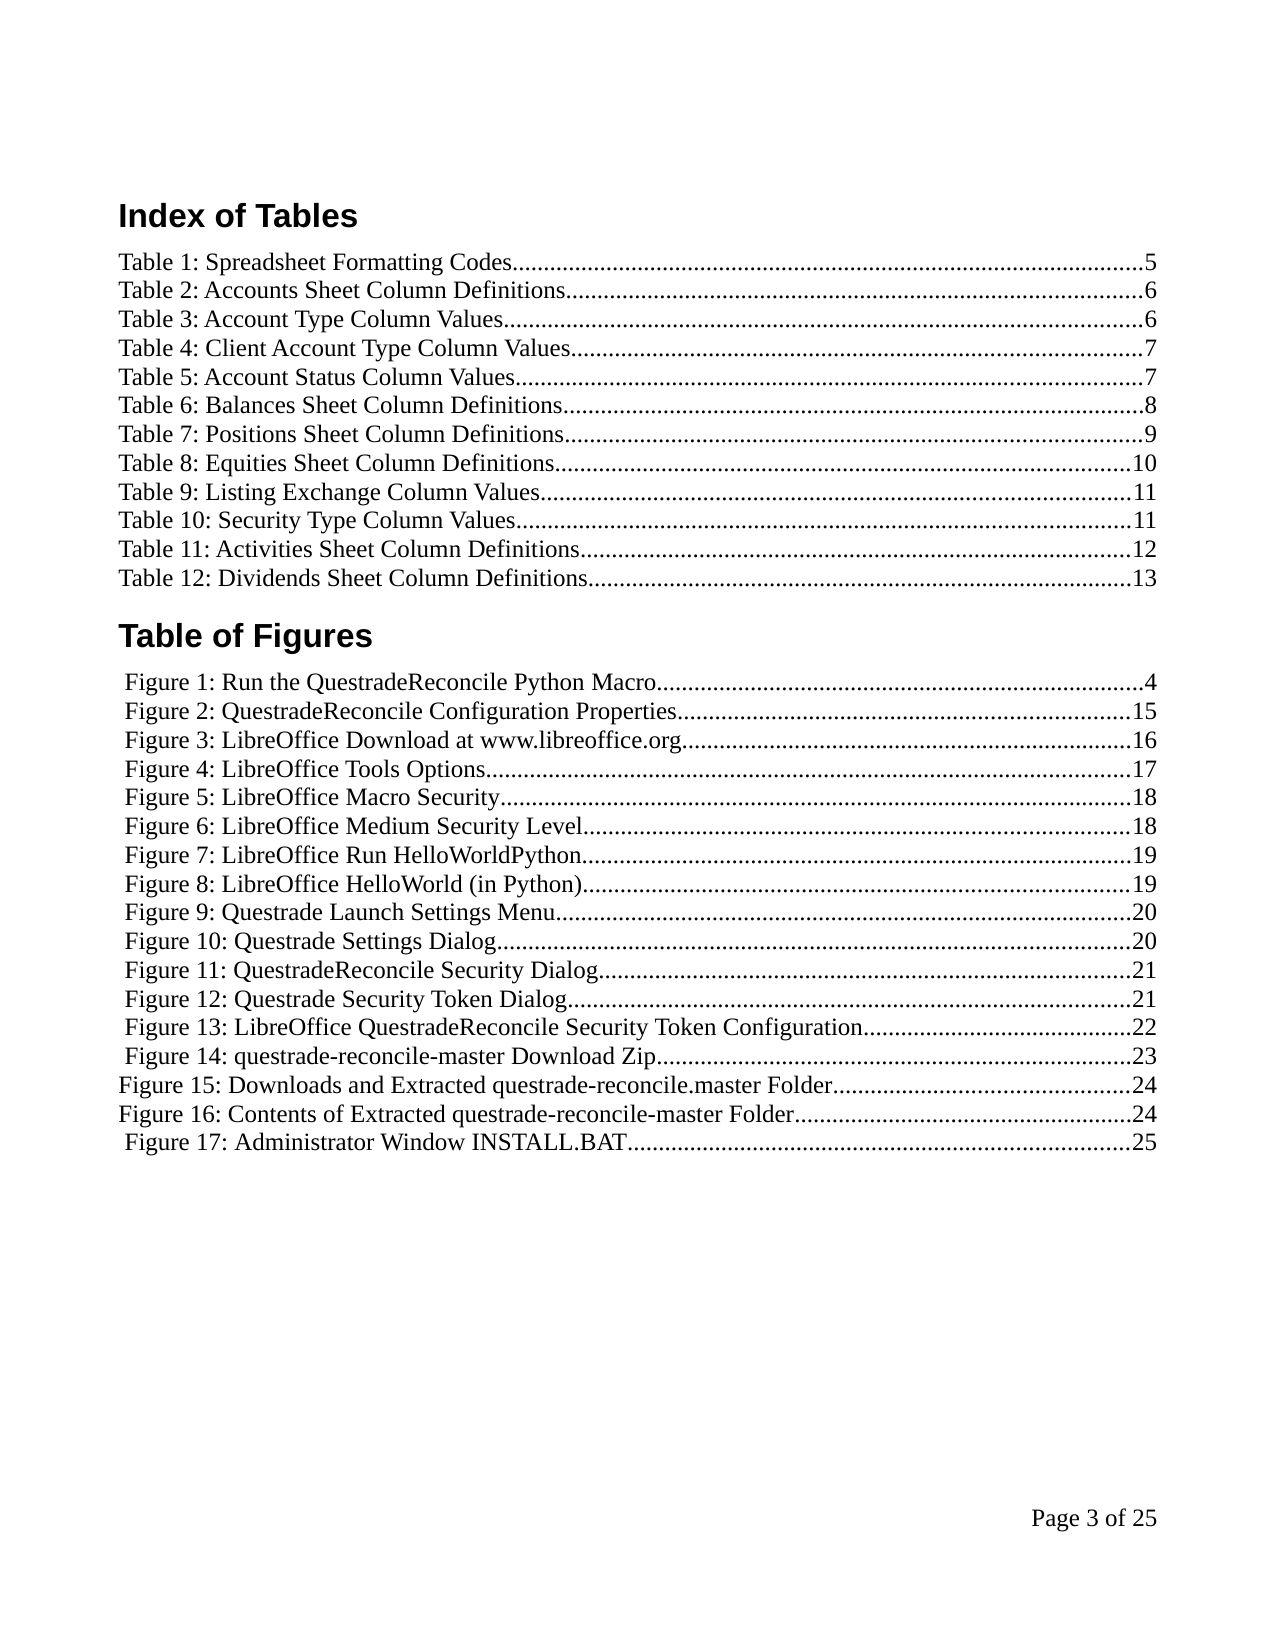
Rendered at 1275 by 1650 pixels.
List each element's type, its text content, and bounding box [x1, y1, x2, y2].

text Figure 8: LibreOffice HelloWorld (in Python) 19 [118, 869, 1157, 897]
text Table 7: Positions Sheet Column Definitions 9 [118, 419, 1157, 448]
text Figure 6: LibreOffice Medium Security Level 18 [118, 811, 1157, 840]
text Table 8: Equities Sheet Column Definitions 10 [118, 448, 1157, 477]
text Table 10: Security Type Column Values 11 [118, 505, 1157, 534]
text Figure 16: Contents of Extracted questrade-reconcile-master Folder 24 [118, 1099, 1157, 1127]
text Figure 3: LibreOffice Download at www.libreoffice.org 16 [118, 725, 1157, 754]
text Table 6: Balances Sheet Column Definitions 8 [118, 390, 1157, 419]
text Table 9: Listing Exchange Column Values 11 [118, 477, 1157, 505]
subtitle Table of Figures [118, 617, 1157, 655]
text Figure 1: Run the QuestradeReconcile Python Macro 4 [118, 667, 1157, 696]
subtitle Index of Tables [118, 196, 1157, 234]
text Figure 12: Questrade Security Token Dialog 21 [118, 984, 1157, 1012]
text Figure 10: Questrade Settings Dialog 20 [118, 926, 1157, 955]
text Table 3: Account Type Column Values 6 [118, 304, 1157, 333]
text Table 2: Accounts Sheet Column Definitions 6 [118, 275, 1157, 304]
text Figure 4: LibreOffice Tools Options 17 [118, 754, 1157, 782]
text Figure 15: Downloads and Extracted questrade-reconcile.master Folder 24 [118, 1070, 1157, 1099]
text Figure 5: LibreOffice Macro Security 18 [118, 782, 1157, 811]
text Figure 9: Questrade Launch Settings Menu 20 [118, 897, 1157, 926]
text Table 5: Account Status Column Values 7 [118, 362, 1157, 390]
text Table 11: Activities Sheet Column Definitions 12 [118, 534, 1157, 563]
text Figure 14: questrade-reconcile-master Download Zip 23 [118, 1041, 1157, 1070]
text Table 1: Spreadsheet Formatting Codes 5 [118, 247, 1157, 275]
text Table 4: Client Account Type Column Values 7 [118, 333, 1157, 362]
text Figure 7: LibreOffice Run HelloWorldPython 19 [118, 840, 1157, 869]
text Figure 2: QuestradeReconcile Configuration Properties 15 [118, 696, 1157, 725]
text Figure 13: LibreOffice QuestradeReconcile Security Token Configuration 22 [118, 1012, 1157, 1041]
text Table 12: Dividends Sheet Column Definitions 13 [118, 563, 1157, 592]
text Figure 17: Administrator Window INSTALL.BAT 25 [118, 1127, 1157, 1156]
text Figure 11: QuestradeReconcile Security Dialog 21 [118, 955, 1157, 984]
